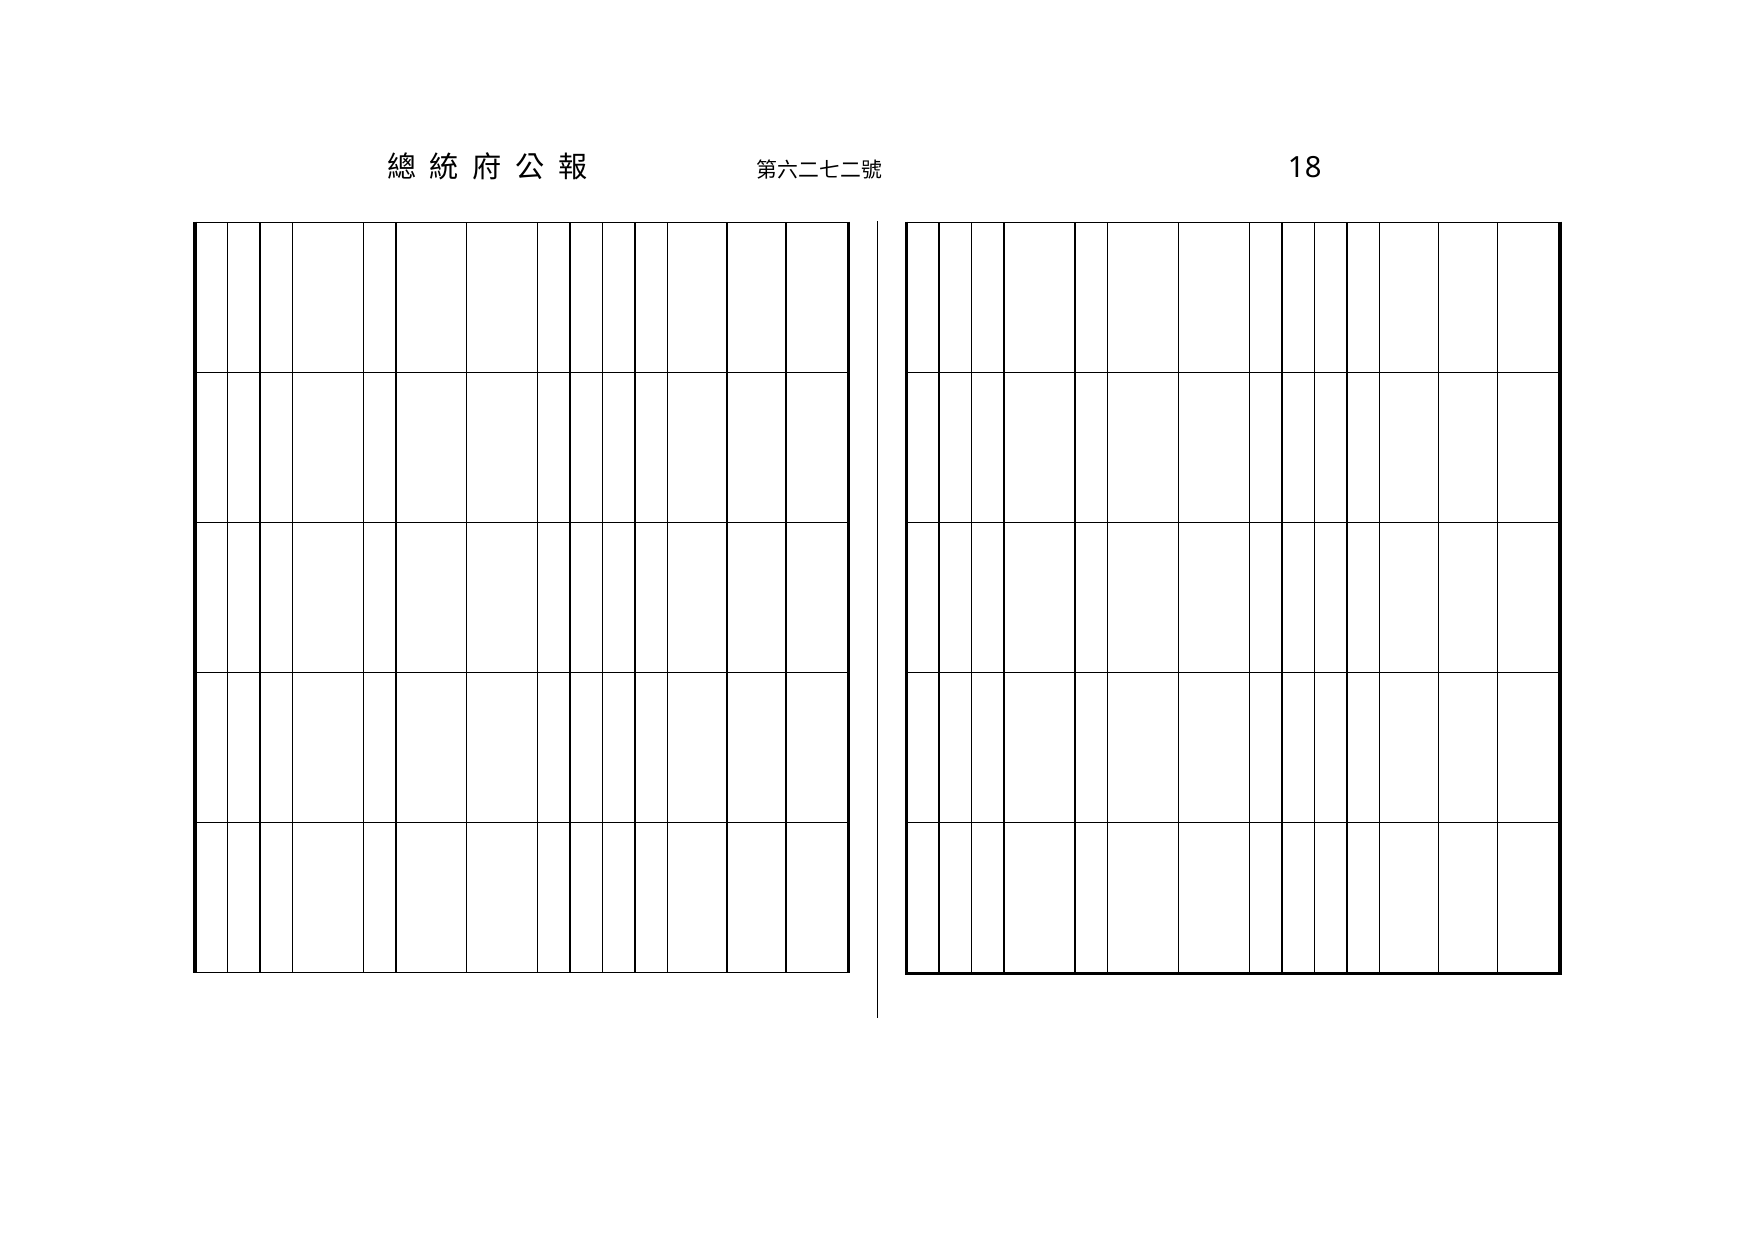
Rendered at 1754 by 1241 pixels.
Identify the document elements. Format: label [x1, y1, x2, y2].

table_cell [668, 223, 697, 372]
table_cell [1409, 223, 1438, 372]
table_cell [1468, 373, 1497, 522]
table_cell [603, 223, 634, 372]
table_cell [514, 673, 537, 822]
table_cell [1155, 523, 1178, 672]
table_cell [197, 673, 227, 822]
table_cell [1005, 223, 1028, 372]
table_cell [571, 823, 602, 972]
table_cell [364, 823, 395, 972]
table_cell [668, 673, 697, 822]
table_cell [490, 673, 514, 822]
table_cell [1283, 373, 1314, 522]
table_cell [908, 373, 938, 522]
table_cell [816, 223, 847, 372]
table_cell [1527, 673, 1558, 822]
table_cell [1250, 373, 1281, 522]
table_cell [756, 823, 785, 972]
table_cell [603, 673, 634, 822]
table_cell [1028, 823, 1051, 972]
table_cell [787, 523, 816, 672]
table_cell [1155, 823, 1178, 972]
table_cell [197, 523, 227, 672]
table_cell [1315, 373, 1346, 522]
table_cell [1283, 223, 1314, 372]
table_cell [756, 523, 785, 672]
table_cell [1348, 373, 1379, 522]
table_cell [340, 673, 363, 822]
table_cell [1108, 823, 1131, 972]
table_cell [1250, 673, 1281, 822]
table_cell [1005, 823, 1028, 972]
table_cell [364, 223, 395, 372]
table_cell [1028, 523, 1051, 672]
table_cell [697, 823, 726, 972]
table_cell [1076, 223, 1107, 372]
table_cell [261, 523, 292, 672]
table_cell [1226, 523, 1249, 672]
table_cell [261, 223, 292, 372]
table_cell [940, 223, 971, 372]
table_cell [908, 223, 938, 372]
table_cell [538, 373, 569, 522]
table_cell [1108, 673, 1131, 822]
table_cell [603, 373, 634, 522]
table_cell [1498, 223, 1527, 372]
table_cell [1202, 673, 1226, 822]
table_cell [1108, 523, 1131, 672]
table_cell [340, 223, 363, 372]
table_cell [1468, 673, 1497, 822]
table_cell [1051, 523, 1074, 672]
table_cell [1380, 823, 1409, 972]
table_cell [908, 823, 938, 972]
table_cell [364, 673, 395, 822]
table_cell [514, 823, 537, 972]
table_cell [197, 823, 227, 972]
table_cell [1028, 373, 1051, 522]
table_cell [1226, 673, 1249, 822]
table_cell [340, 373, 363, 522]
table_cell [1315, 673, 1346, 822]
table_cell [697, 373, 726, 522]
table_cell [1348, 673, 1379, 822]
table_cell [1527, 223, 1558, 372]
table_cell [636, 823, 667, 972]
table_cell [1315, 823, 1346, 972]
table_cell [1108, 223, 1131, 372]
table_cell [1527, 823, 1558, 972]
table_cell [571, 673, 602, 822]
table_cell [1498, 823, 1527, 972]
table_cell [443, 823, 466, 972]
table_cell [728, 373, 756, 522]
table_cell [316, 523, 339, 672]
table_cell [228, 673, 259, 822]
table_cell [1380, 223, 1409, 372]
table_cell [1179, 373, 1202, 522]
table_cell [972, 223, 1003, 372]
table_cell [816, 673, 847, 822]
table_cell [340, 523, 363, 672]
table_cell [1439, 823, 1468, 972]
table_cell [1380, 373, 1409, 522]
table_cell [293, 373, 316, 522]
table_cell [419, 223, 443, 372]
table_cell [1076, 823, 1107, 972]
table_cell [1155, 223, 1178, 372]
table_cell [1498, 673, 1527, 822]
table_cell [538, 673, 569, 822]
table_cell [1439, 223, 1468, 372]
table_cell [228, 823, 259, 972]
table_cell [1005, 523, 1028, 672]
table_cell [443, 223, 466, 372]
table_cell [1051, 223, 1074, 372]
table_cell [728, 823, 756, 972]
table_cell [316, 823, 339, 972]
table_cell [261, 823, 292, 972]
table_cell [1315, 523, 1346, 672]
table_cell [316, 373, 339, 522]
table_cell [514, 523, 537, 672]
table_cell [261, 373, 292, 522]
table_cell [364, 523, 395, 672]
table_cell [293, 223, 316, 372]
table_cell [1348, 223, 1379, 372]
table_cell [972, 523, 1003, 672]
table_cell [1498, 373, 1527, 522]
table_cell [1468, 523, 1497, 672]
table_cell [756, 373, 785, 522]
table_cell [1283, 523, 1314, 672]
table_cell [1131, 823, 1155, 972]
table_cell [397, 523, 419, 672]
table_cell [1315, 223, 1346, 372]
table_cell [697, 223, 726, 372]
table_cell [1179, 223, 1202, 372]
table_cell [1076, 673, 1107, 822]
table_cell [1076, 523, 1107, 672]
table_cell [1380, 523, 1409, 672]
table_cell [261, 673, 292, 822]
table_cell [603, 823, 634, 972]
table_cell [397, 223, 419, 372]
table_cell [1076, 373, 1107, 522]
table_cell [419, 823, 443, 972]
table_cell [1527, 373, 1558, 522]
table_cell [443, 673, 466, 822]
table_cell [228, 373, 259, 522]
table_cell [397, 673, 419, 822]
table_cell [538, 823, 569, 972]
table_cell [293, 673, 316, 822]
table_cell [490, 823, 514, 972]
table_cell [1226, 823, 1249, 972]
table_cell [787, 373, 816, 522]
table_cell [1283, 823, 1314, 972]
table_cell [1226, 223, 1249, 372]
table_cell [514, 223, 537, 372]
table_cell [1226, 373, 1249, 522]
table_cell [1028, 673, 1051, 822]
table_cell [467, 523, 490, 672]
table_cell [490, 373, 514, 522]
table_cell [316, 223, 339, 372]
table_cell [538, 523, 569, 672]
table_cell [1439, 373, 1468, 522]
table_cell [697, 673, 726, 822]
table_cell [1108, 373, 1131, 522]
table_cell [728, 673, 756, 822]
table_cell [816, 523, 847, 672]
table_cell [787, 673, 816, 822]
table_cell [636, 223, 667, 372]
table_cell [419, 523, 443, 672]
table_cell [1498, 523, 1527, 672]
table_cell [1202, 523, 1226, 672]
table_cell [419, 373, 443, 522]
table_cell [603, 523, 634, 672]
table_cell [490, 223, 514, 372]
table_cell [1005, 373, 1028, 522]
table_cell [1380, 673, 1409, 822]
table_cell [1283, 673, 1314, 822]
table_cell [1409, 373, 1438, 522]
table_cell [756, 673, 785, 822]
table_cell [228, 523, 259, 672]
table_cell [1439, 523, 1468, 672]
table_cell [1409, 673, 1438, 822]
table_cell [467, 823, 490, 972]
table_cell [940, 373, 971, 522]
table_cell [1005, 673, 1028, 822]
table_cell [1250, 223, 1281, 372]
table_cell [419, 673, 443, 822]
table_cell [1409, 523, 1438, 672]
table_cell [443, 373, 466, 522]
table_cell [340, 823, 363, 972]
table_cell [1131, 523, 1155, 672]
table_cell [467, 373, 490, 522]
table_cell [364, 373, 395, 522]
table_cell [668, 523, 697, 672]
table_cell [443, 523, 466, 672]
table_cell [1155, 373, 1178, 522]
table_cell [728, 223, 756, 372]
table_cell [1439, 673, 1468, 822]
table_cell [1179, 823, 1202, 972]
table_cell [972, 373, 1003, 522]
table_cell [571, 523, 602, 672]
table_cell [316, 673, 339, 822]
table_cell [538, 223, 569, 372]
table_cell [1155, 673, 1178, 822]
table_cell [1179, 523, 1202, 672]
table_cell [1028, 223, 1051, 372]
table_cell [668, 823, 697, 972]
table_cell [1051, 823, 1074, 972]
table_cell [293, 523, 316, 672]
table_cell [816, 373, 847, 522]
table_cell [1051, 373, 1074, 522]
table_cell [940, 523, 971, 672]
table_cell [228, 223, 259, 372]
table_cell [397, 823, 419, 972]
table_cell [1131, 673, 1155, 822]
table_cell [787, 823, 816, 972]
table_cell [197, 223, 227, 372]
table_cell [972, 673, 1003, 822]
table_cell [1348, 523, 1379, 672]
table_cell [908, 523, 938, 672]
table_cell [1468, 823, 1497, 972]
table_cell [697, 523, 726, 672]
table_cell [293, 823, 316, 972]
table_cell [816, 823, 847, 972]
table_cell [636, 373, 667, 522]
table_cell [636, 673, 667, 822]
table_cell [490, 523, 514, 672]
table_cell [728, 523, 756, 672]
table_cell [1131, 373, 1155, 522]
table_cell [636, 523, 667, 672]
table_cell [1409, 823, 1438, 972]
table_cell [1179, 673, 1202, 822]
table_cell [1051, 673, 1074, 822]
table_cell [1131, 223, 1155, 372]
table_cell [1202, 823, 1226, 972]
table_cell [397, 373, 419, 522]
table_cell [1250, 523, 1281, 672]
table_cell [787, 223, 816, 372]
table_cell [1527, 523, 1558, 672]
table_cell [1468, 223, 1497, 372]
table_cell [467, 223, 490, 372]
table_cell [756, 223, 785, 372]
table_cell [940, 673, 971, 822]
table_cell [514, 373, 537, 522]
table_cell [972, 823, 1003, 972]
table_cell [197, 373, 227, 522]
table_cell [571, 223, 602, 372]
table_cell [467, 673, 490, 822]
table_cell [1202, 373, 1226, 522]
table_cell [668, 373, 697, 522]
table_cell [1250, 823, 1281, 972]
table_cell [571, 373, 602, 522]
table_cell [940, 823, 971, 972]
table_cell [1202, 223, 1226, 372]
table_cell [908, 673, 938, 822]
table_cell [1348, 823, 1379, 972]
